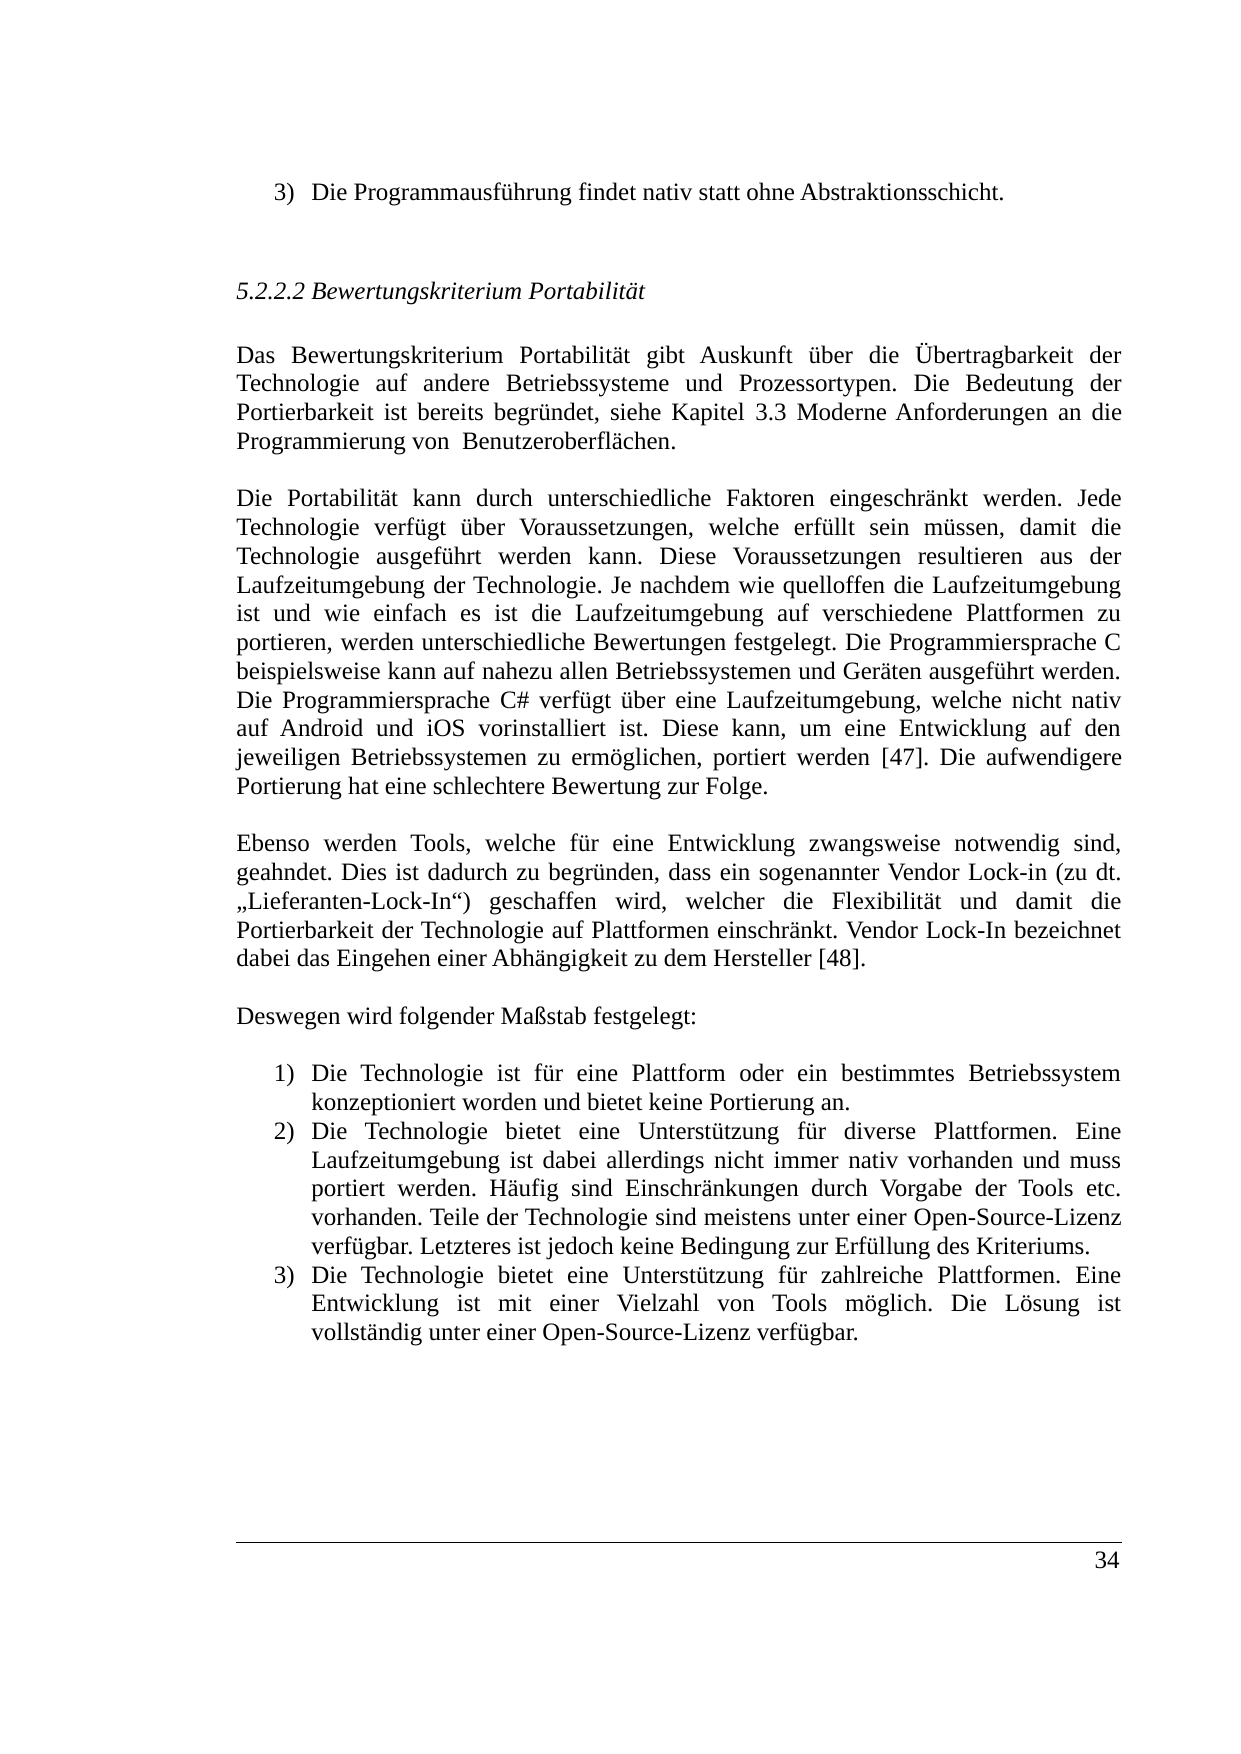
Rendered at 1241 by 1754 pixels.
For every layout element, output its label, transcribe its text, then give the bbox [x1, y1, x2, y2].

list Die Programmausführung findet nativ statt ohne Abstraktionsschicht. [274, 177, 1122, 206]
text Ebenso werden Tools, welche für eine Entwicklung zwangsweise notwendig sind, geahndet. Dies ist dadurch zu begründen, dass ein sogenannter Vendor Lock-in (zu dt. „Lieferanten-Lock-In“) geschaffen wird, welcher die Flexibilität und damit die Portierbarkeit der Technologie auf Plattformen einschränkt. Vendor Lock-In bezeichnet dabei das Eingehen einer Abhängigkeit zu dem Hersteller [48]. [236, 828, 1122, 972]
subtitle Bewertungskriterium Portabilität [236, 276, 1122, 305]
list Die Technologie ist für eine Plattform oder ein bestimmtes Betriebssystem konzeptioniert worden und bietet keine Portierung an. [274, 1058, 1122, 1116]
text Das Bewertungskriterium Portabilität gibt Auskunft über die Übertragbarkeit der Technologie auf andere Betriebssysteme und Prozessortypen. Die Bedeutung der Portierbarkeit ist bereits begründet, siehe Kapitel 3.3 Moderne Anforderungen an die Programmierung von Benutzeroberflächen. [236, 340, 1122, 455]
text Deswegen wird folgender Maßstab festgelegt: [236, 1001, 1122, 1030]
list Die Technologie bietet eine Unterstützung für diverse Plattformen. Eine Laufzeitumgebung ist dabei allerdings nicht immer nativ vorhanden und muss portiert werden. Häufig sind Einschränkungen durch Vorgabe der Tools etc. vorhanden. Teile der Technologie sind meistens unter einer Open-Source-Lizenz verfügbar. Letzteres ist jedoch keine Bedingung zur Erfüllung des Kriteriums. [274, 1116, 1122, 1260]
text Die Portabilität kann durch unterschiedliche Faktoren eingeschränkt werden. Jede Technologie verfügt über Voraussetzungen, welche erfüllt sein müssen, damit die Technologie ausgeführt werden kann. Diese Voraussetzungen resultieren aus der Laufzeitumgebung der Technologie. Je nachdem wie quelloffen die Laufzeitumgebung ist und wie einfach es ist die Laufzeitumgebung auf verschiedene Plattformen zu portieren, werden unterschiedliche Bewertungen festgelegt. Die Programmiersprache C beispielsweise kann auf nahezu allen Betriebssystemen und Geräten ausgeführt werden. Die Programmiersprache C# verfügt über eine Laufzeitumgebung, welche nicht nativ auf Android und iOS vorinstalliert ist. Diese kann, um eine Entwicklung auf den jeweiligen Betriebssystemen zu ermöglichen, portiert werden [47]. Die aufwendigere Portierung hat eine schlechtere Bewertung zur Folge. [236, 483, 1122, 800]
list Die Technologie bietet eine Unterstützung für zahlreiche Plattformen. Eine Entwicklung ist mit einer Vielzahl von Tools möglich. Die Lösung ist vollständig unter einer Open-Source-Lizenz verfügbar. [274, 1260, 1122, 1346]
